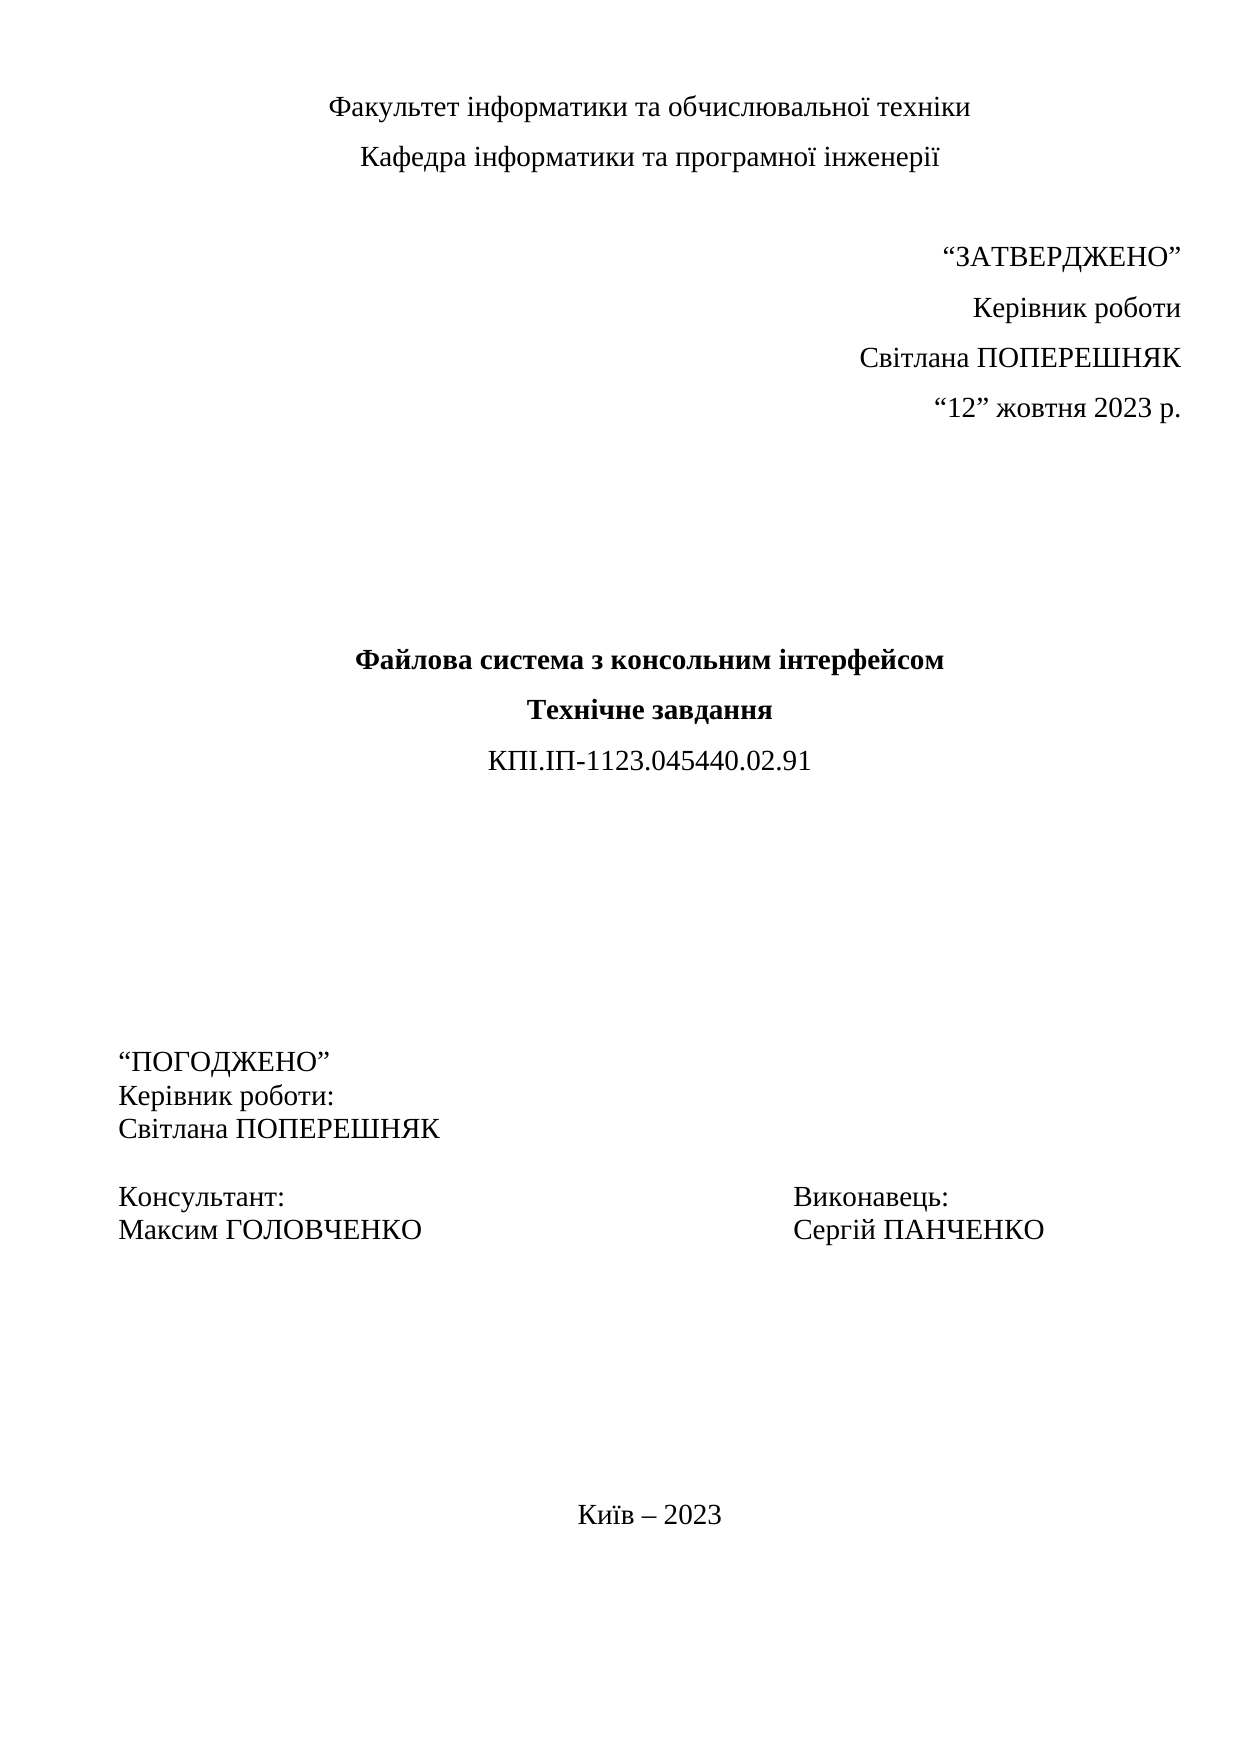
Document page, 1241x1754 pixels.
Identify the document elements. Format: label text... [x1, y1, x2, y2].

text Світлана ПОПЕРЕШНЯК [650, 340, 1181, 374]
text “12” жовтня 2023 р. [650, 391, 1181, 424]
text Консультант: Виконавець: [118, 1179, 1181, 1212]
text “ЗАТВЕРДЖЕНО” [650, 239, 1181, 273]
text Технічне завдання [118, 692, 1181, 726]
text Файлова система з консольним інтерфейсом [118, 642, 1181, 676]
text Світлана ПОПЕРЕШНЯК [118, 1112, 1181, 1145]
text Кафедра інформатики та програмної інженерії [118, 139, 1181, 172]
text Факультет інформатики та обчислювальної техніки [118, 89, 1181, 122]
text Керівник роботи [650, 290, 1181, 323]
text “ПОГОДЖЕНО” [118, 1044, 1181, 1078]
text Максим ГОЛОВЧЕНКО Сергій ПАНЧЕНКО [118, 1212, 1181, 1246]
text Київ – 2023 [118, 1497, 1181, 1531]
text Керівник роботи: [118, 1078, 1181, 1112]
text КПІ.ІП-1123.045440.02.91 [118, 743, 1181, 776]
